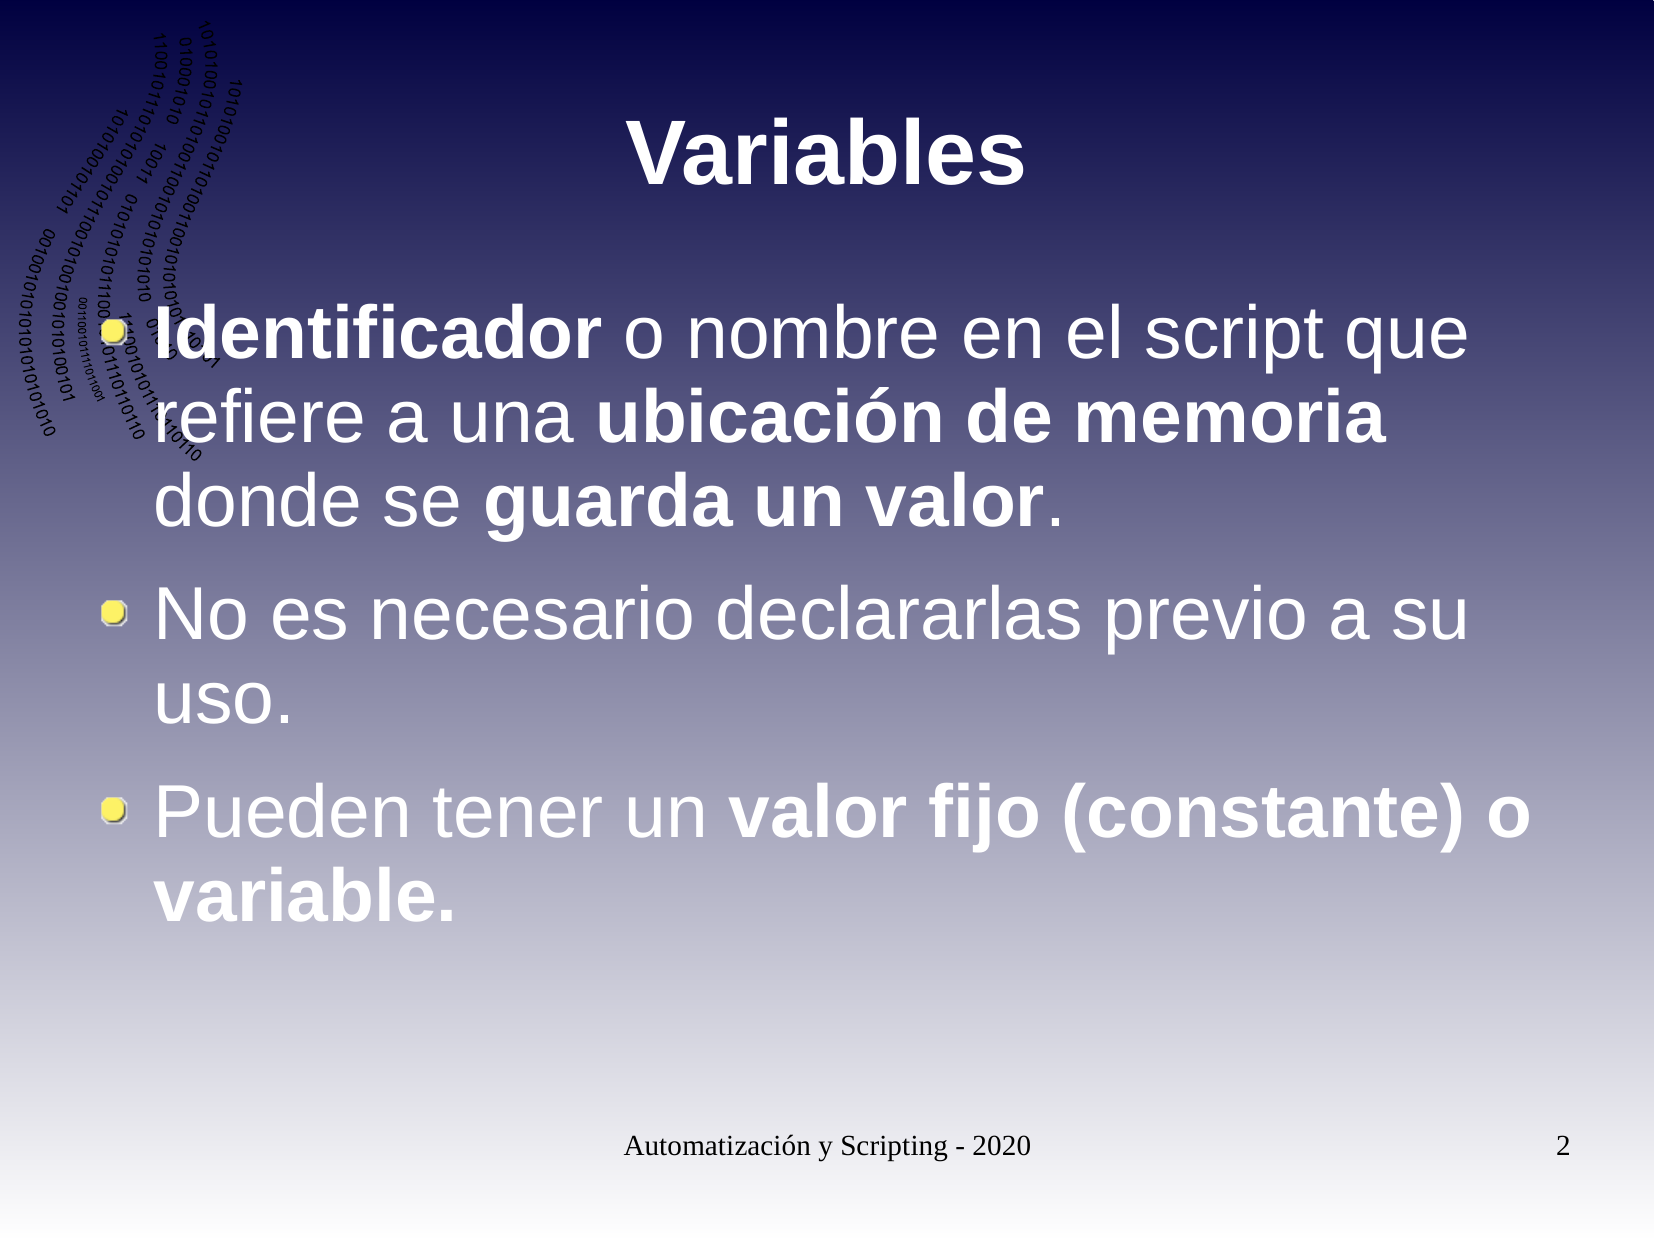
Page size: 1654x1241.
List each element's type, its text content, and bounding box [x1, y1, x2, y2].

list Identificador o nombre en el script que refiere a una ubicación de memoria donde se guarda un valor. No es necesario declararlas previo a su uso. Pueden tener un valor fijo (constante) o variable. [82, 290, 1571, 1010]
picture [18, 20, 243, 461]
title Variables [82, 49, 1571, 257]
